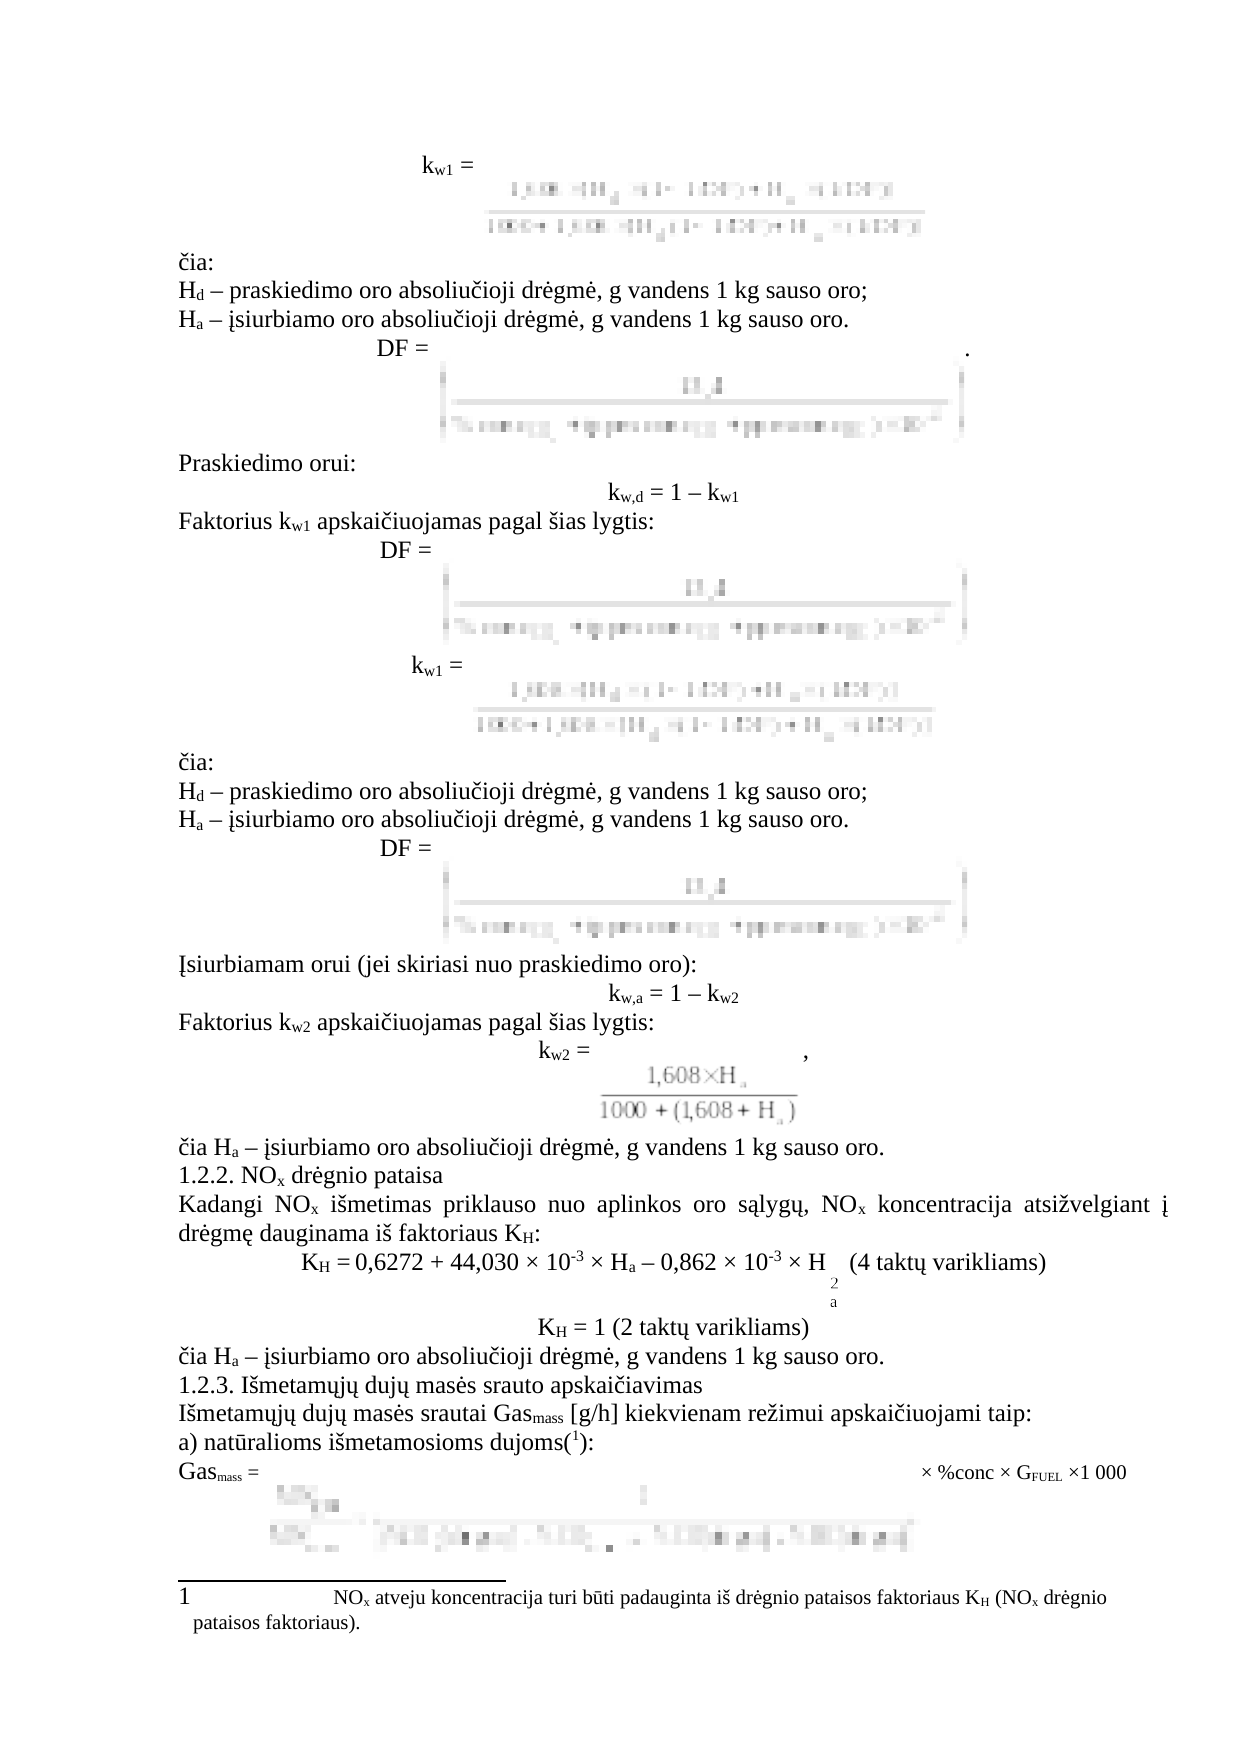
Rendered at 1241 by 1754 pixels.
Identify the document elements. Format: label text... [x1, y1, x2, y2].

table_cell [791, 922, 802, 933]
text čia: [178, 747, 1169, 776]
text [270, 1485, 352, 1545]
table_cell [846, 922, 857, 933]
text DF = . [178, 333, 1169, 448]
text kw,a = 1 – kw2 [178, 978, 1169, 1007]
table_cell [520, 922, 526, 933]
table_cell [609, 922, 620, 933]
text Hd – praskiedimo oro absoliučioji drėgmė, g vandens 1 kg sauso oro; [178, 275, 1169, 304]
text Išmetamųjų dujų masės srautai Gasmass [g/h] kiekvienam režimui apskaičiuojami taip: [178, 1398, 1169, 1427]
table_cell [835, 922, 841, 933]
text 1.2.3. Išmetamųjų dujų masės srauto apskaičiavimas [178, 1370, 1169, 1398]
text Hd – praskiedimo oro absoliučioji drėgmė, g vandens 1 kg sauso oro; [178, 776, 1169, 804]
text DF = [178, 833, 1169, 949]
table_cell [686, 623, 691, 634]
table_cell [747, 922, 758, 933]
text [700, 377, 705, 388]
text [953, 356, 965, 366]
table_cell [730, 922, 741, 933]
table_cell [647, 922, 653, 933]
text kw1 = [178, 150, 1169, 247]
table_cell [686, 579, 691, 590]
table_cell [520, 623, 526, 634]
text [871, 421, 876, 432]
text čia: [178, 247, 1169, 275]
text DF = [178, 535, 1169, 651]
table_cell [686, 878, 691, 889]
text kw1 = [178, 651, 1169, 747]
table_cell [482, 623, 487, 634]
table_cell [587, 922, 603, 933]
table_cell [493, 922, 498, 933]
table_cell [811, 1525, 825, 1539]
table_cell [763, 922, 769, 933]
text a) natūralioms išmetamosioms dujoms(): [178, 1427, 1169, 1456]
text Įsiurbiamam orui (jei skiriasi nuo praskiedimo oro): [178, 949, 1169, 978]
text Ha – įsiurbiamo oro absoliučioji drėgmė, g vandens 1 kg sauso oro. [178, 304, 1169, 333]
text 1.2.2. NOx drėgnio pataisa [178, 1161, 1169, 1189]
table_cell [658, 922, 664, 933]
text Praskiedimo orui: [178, 448, 1169, 477]
table_cell [796, 623, 802, 634]
text Kadangi NOx išmetimas priklauso nuo aplinkos oro sąlygų, NOx koncentracija atsižvelgiant į drėgmę dauginama iš faktoriaus KH: [178, 1189, 1169, 1247]
text NOx atveju koncentracija turi būti padauginta iš drėgnio pataisos faktoriaus KH (NOx drėgnio pataisos faktoriaus). [178, 1581, 1169, 1634]
text Ha – įsiurbiamo oro absoliučioji drėgmė, g vandens 1 kg sauso oro. [178, 804, 1169, 833]
table_cell [647, 623, 653, 634]
text Gasmass = × %conc × GFUEL ×1 000 [178, 1456, 1169, 1558]
text [380, 1519, 907, 1552]
table_cell [686, 922, 691, 933]
table_cell [907, 916, 918, 933]
table_cell [907, 618, 912, 629]
text čia Ha – įsiurbiamo oro absoliučioji drėgmė, g vandens 1 kg sauso oro. [178, 1132, 1169, 1161]
table_cell [807, 922, 813, 933]
table_cell [570, 922, 581, 933]
text kw2 = , [178, 1035, 1169, 1132]
table_cell [482, 922, 487, 933]
table_cell [835, 623, 841, 634]
table_cell [587, 623, 598, 634]
table_cell [879, 922, 885, 933]
text Faktorius kw1 apskaičiuojamas pagal šias lygtis: [178, 506, 1169, 535]
text Faktorius kw2 apskaičiuojamas pagal šias lygtis: [178, 1007, 1169, 1035]
text KH = 1 (2 taktų varikliams) [178, 1312, 1169, 1341]
text čia Ha – įsiurbiamo oro absoliučioji drėgmė, g vandens 1 kg sauso oro. [178, 1341, 1169, 1370]
text KH = 0,6272 + 44,030 × 10-3 × Ha – 0,862 × 10-3 × H (4 taktų varikliams) [178, 1247, 1169, 1312]
text kw,d = 1 – kw1 [178, 477, 1169, 506]
